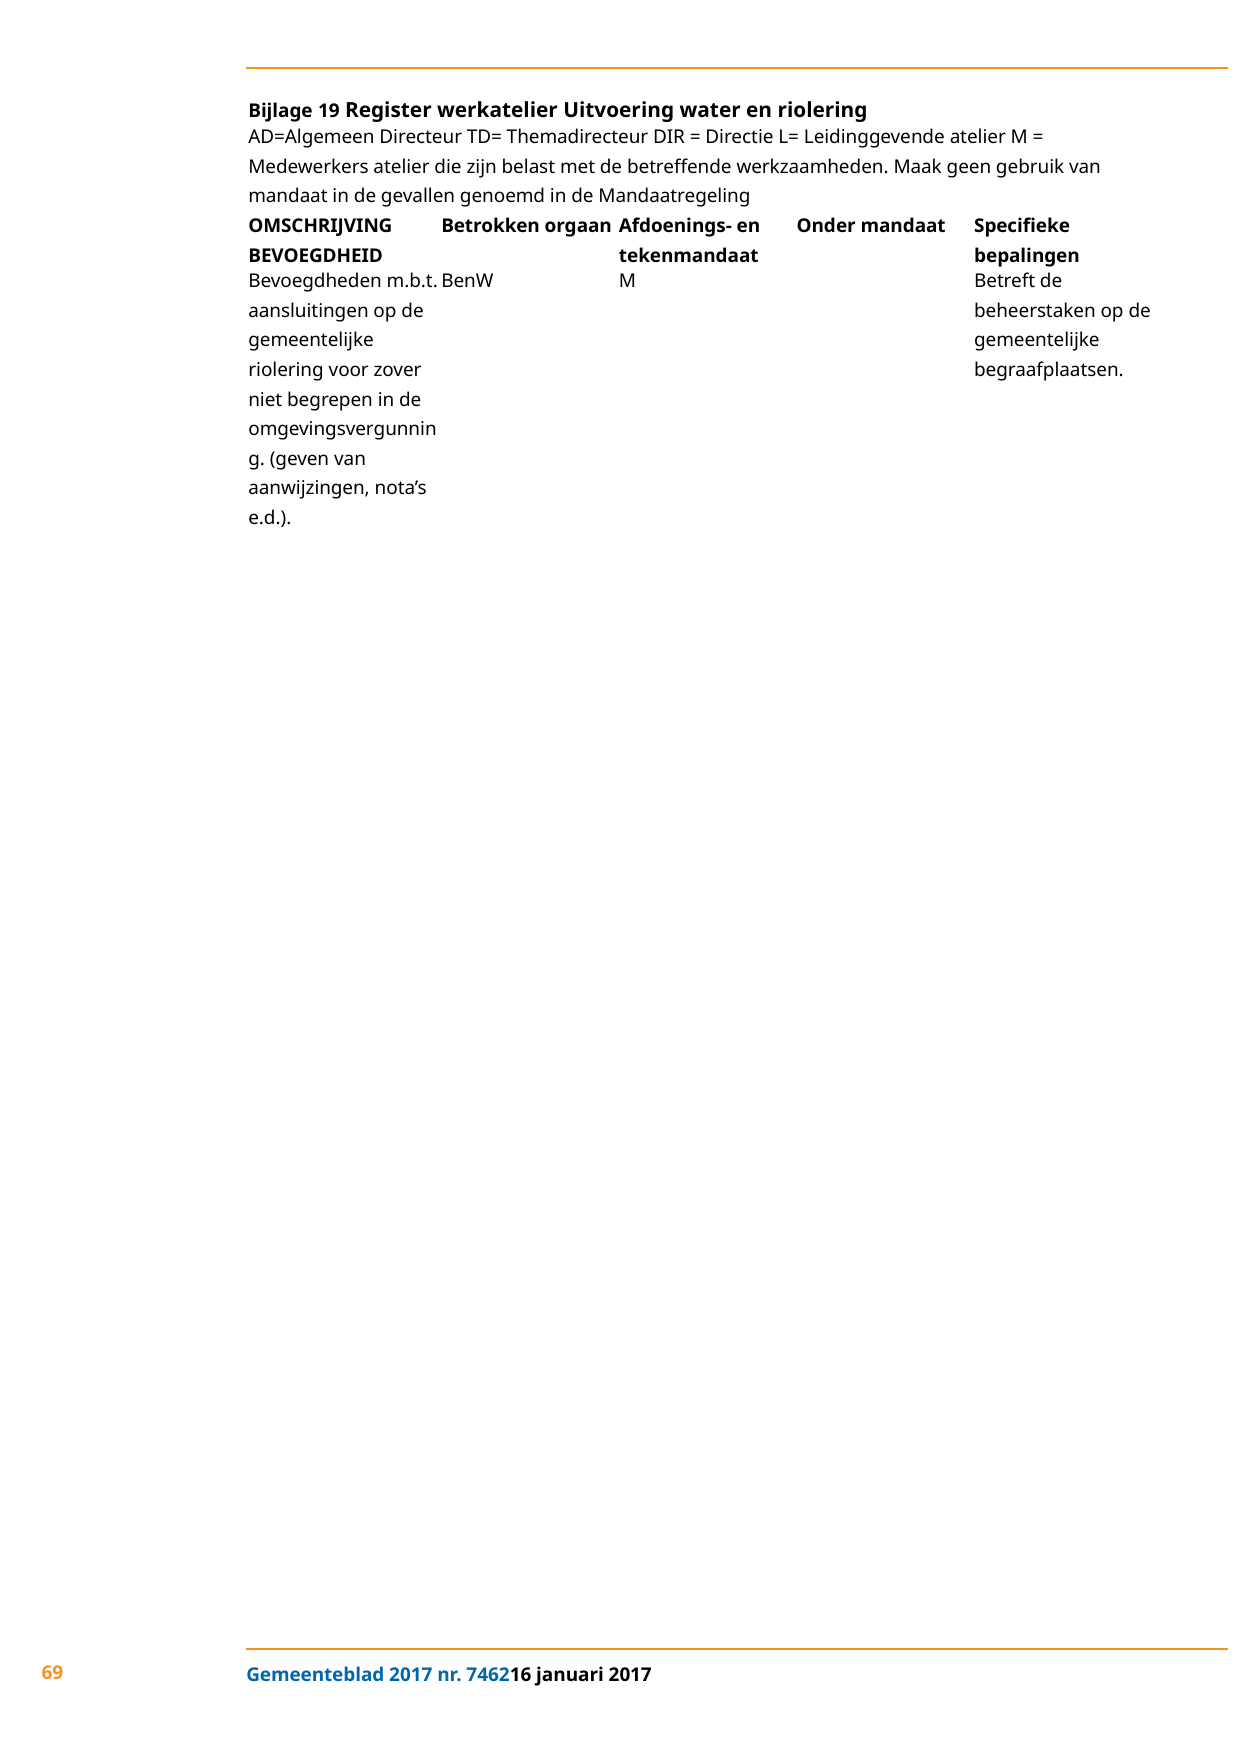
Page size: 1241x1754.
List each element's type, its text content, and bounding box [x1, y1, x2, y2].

table_cell M [619, 268, 796, 530]
picture [41, 47, 231, 172]
text Bijlage 19 Register werkatelier Uitvoering water en riolering [248, 95, 1152, 123]
table_header Onder mandaat [796, 212, 974, 267]
table_header OMSCHRIJVING BEVOEGDHEID [248, 212, 441, 267]
table_header Afdoenings- en tekenmandaat [619, 212, 796, 267]
table_cell Bevoegdheden m.b.t. aansluitingen op de gemeentelijke riolering voor zover niet begrepen in de omgevingsvergunning. (geven van aanwijzingen, nota’s e.d.). [248, 268, 441, 530]
table_cell [796, 268, 974, 530]
table_header Betrokken orgaan [441, 212, 619, 267]
table_cell Betreft de beheerstaken op de gemeentelijke begraafplaatsen. [974, 268, 1152, 530]
table_header Specifieke bepalingen [974, 212, 1152, 267]
text AD=Algemeen Directeur TD= Themadirecteur DIR = Directie L= Leidinggevende atelier M = Medewerkers atelier die zijn belast met de betreffende werkzaamheden. Maak geen gebruik van mandaat in de gevallen genoemd in de Mandaatregeling [248, 123, 1152, 208]
table_cell BenW [441, 268, 619, 530]
